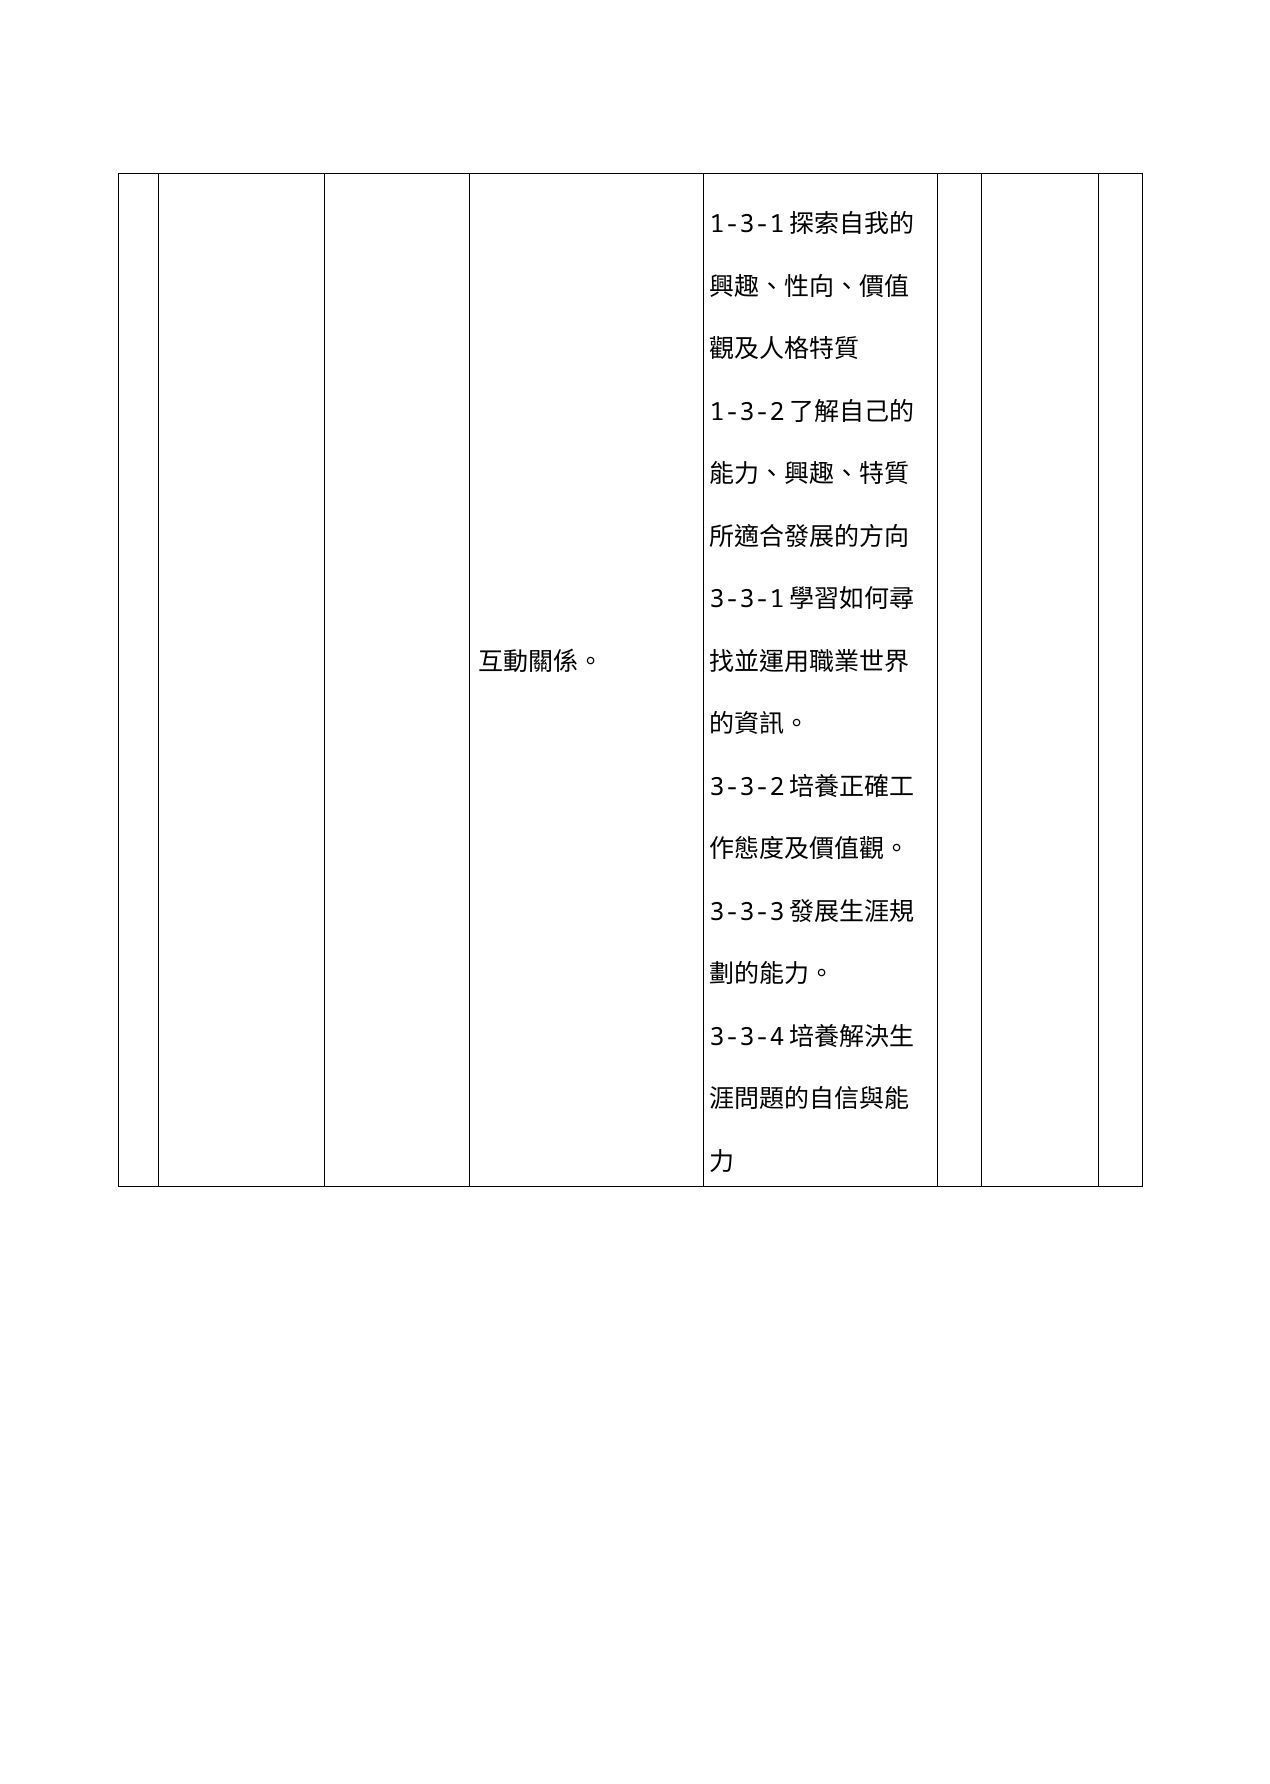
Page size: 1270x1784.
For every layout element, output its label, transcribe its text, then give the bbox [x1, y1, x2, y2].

table_cell [470, 174, 703, 1186]
table_cell [982, 174, 1098, 1186]
table_cell [159, 174, 324, 1186]
table_cell [119, 174, 158, 1186]
table_cell [938, 174, 981, 1186]
table_cell 1-3-1探索自我的興趣、性向、價值觀及人格特質 1-3-2了解自己的能力、興趣、特質所適合發展的方向 3-3-1學習如何尋找並運用職業世界的資訊。 3-3-2培養正確工作態度及價值觀。 3-3-3發展生涯規劃的能力。 3-3-4培養解決生涯問題的自信與能力 [704, 174, 937, 1186]
table_cell [325, 174, 469, 1186]
table_cell 互動關係。 [475, 618, 613, 680]
table_cell [1099, 174, 1142, 1186]
